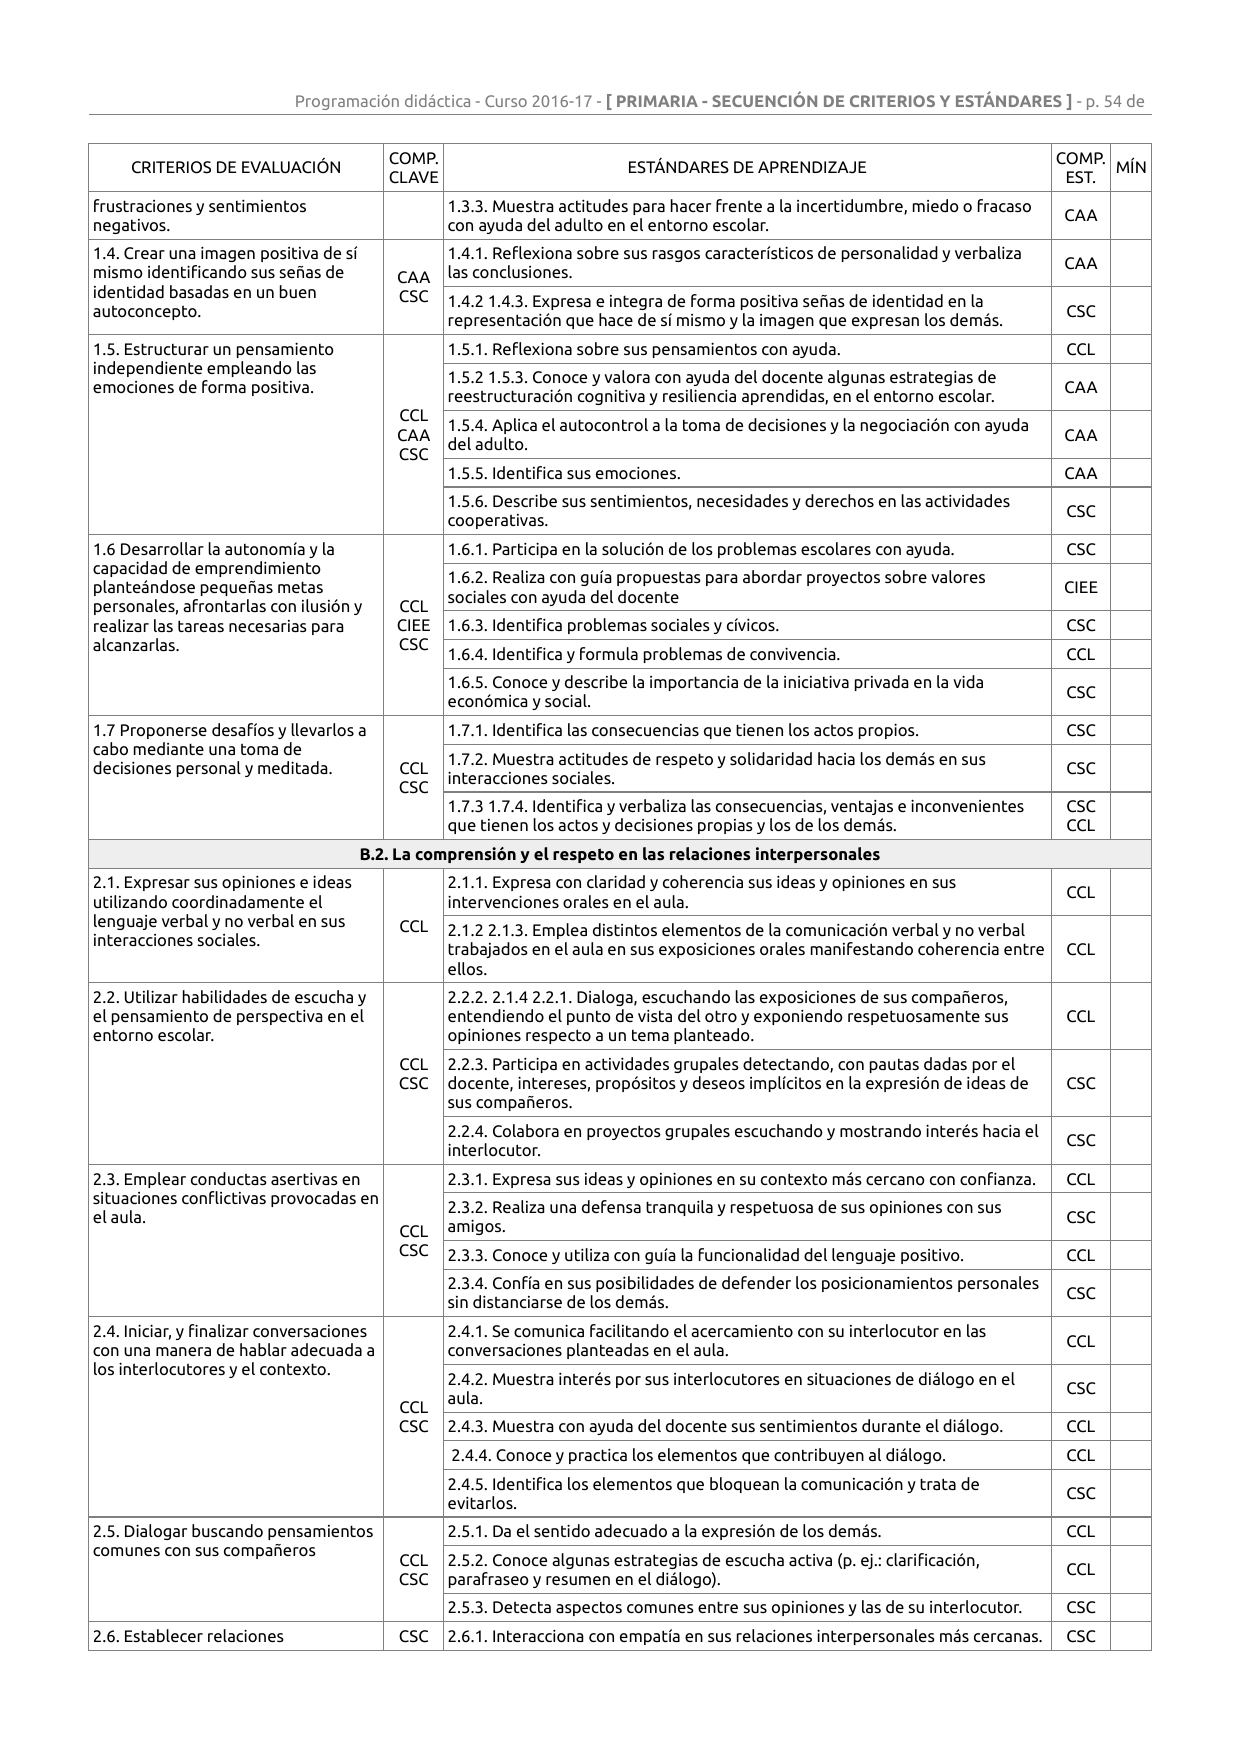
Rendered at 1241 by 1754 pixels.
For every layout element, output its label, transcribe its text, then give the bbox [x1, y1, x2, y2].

table_cell CAA [1052, 411, 1110, 458]
table_cell [1111, 1441, 1151, 1469]
table_cell CCL [1052, 869, 1110, 915]
table_cell 1.7.1. Identifica las consecuencias que tienen los actos propios. [444, 716, 1051, 744]
table_cell 1.5.6. Describe sus sentimientos, necesidades y derechos en las actividades cooperativas. [444, 488, 1051, 534]
table_cell CCL [1052, 640, 1110, 667]
table_cell [1111, 983, 1151, 1049]
table_cell 1.3.3. Muestra actitudes para hacer frente a la incertidumbre, miedo o fracaso con ayuda del adulto en el entorno escolar. [444, 192, 1051, 238]
table_cell [1111, 411, 1151, 458]
table_cell CCL [1052, 335, 1110, 362]
table_cell 2.6. Establecer relaciones [89, 1622, 383, 1650]
table_cell 2.4.5. Identifica los elementos que bloquean la comunicación y trata de evitarlos. [444, 1470, 1051, 1516]
table_cell 1.6.5. Conoce y describe la importancia de la iniciativa privada en la vida económica y social. [444, 669, 1051, 715]
table_header ESTÁNDARES DE APRENDIZAJE [444, 144, 1051, 191]
table_cell [1111, 192, 1151, 238]
table_cell 1.5.2 1.5.3. Conoce y valora con ayuda del docente algunas estrategias de reestructuración cognitiva y resiliencia aprendidas, en el entorno escolar. [444, 364, 1051, 410]
table_cell CAA [1052, 459, 1110, 486]
table_cell 2.1.2 2.1.3. Emplea distintos elementos de la comunicación verbal y no verbal trabajados en el aula en sus exposiciones orales manifestando coherencia entre ellos. [444, 916, 1051, 982]
table_cell CSC [384, 1622, 443, 1650]
table_cell [1111, 240, 1151, 286]
table_cell [1111, 611, 1151, 639]
table_cell CCL CAA CSC [384, 335, 443, 534]
table_cell CSC CCL [1052, 793, 1110, 839]
table_cell CCL CSC [384, 1317, 443, 1516]
table_cell CSC [1052, 1622, 1110, 1650]
table_cell [1111, 1546, 1151, 1593]
table_cell 1.5.5. Identifica sus emociones. [444, 459, 1051, 486]
table_cell [1111, 1165, 1151, 1192]
table_cell [1111, 869, 1151, 915]
table_cell 2.5.2. Conoce algunas estrategias de escucha activa (p. ej.: clarificación, parafraseo y resumen en el diálogo). [444, 1546, 1051, 1593]
table_cell CSC [1052, 535, 1110, 563]
table_cell CCL [1052, 1546, 1110, 1593]
table_cell CCL [384, 869, 443, 982]
table_cell [1111, 1241, 1151, 1268]
table_cell [1111, 1413, 1151, 1440]
table_cell [1111, 640, 1151, 667]
table_cell 2.3.4. Confía en sus posibilidades de defender los posicionamientos personales sin distanciarse de los demás. [444, 1270, 1051, 1316]
table_cell [1111, 1270, 1151, 1316]
table_cell 2.2. Utilizar habilidades de escucha y el pensamiento de perspectiva en el entorno escolar. [89, 983, 383, 1164]
table_cell 2.5.1. Da el sentido adecuado a la expresión de los demás. [444, 1518, 1051, 1545]
table_cell CSC [1052, 1050, 1110, 1116]
table_cell 2.4.3. Muestra con ayuda del docente sus sentimientos durante el diálogo. [444, 1413, 1051, 1440]
table_cell 1.4.2 1.4.3. Expresa e integra de forma positiva señas de identidad en la representación que hace de sí mismo y la imagen que expresan los demás. [444, 287, 1051, 334]
table_cell 2.4.4. Conoce y practica los elementos que contribuyen al diálogo. [444, 1441, 1051, 1469]
table_cell 2.5. Dialogar buscando pensamientos comunes con sus compañeros [89, 1518, 383, 1621]
table_cell CCL [1052, 916, 1110, 982]
table_cell 1.4.1. Reflexiona sobre sus rasgos característicos de personalidad y verbaliza las conclusiones. [444, 240, 1051, 286]
table_cell [1111, 1050, 1151, 1116]
table_cell CSC [1052, 287, 1110, 334]
table_cell CSC [1052, 1117, 1110, 1164]
table_cell [1111, 1470, 1151, 1516]
table_cell 2.4.2. Muestra interés por sus interlocutores en situaciones de diálogo en el aula. [444, 1365, 1051, 1412]
table_cell [1111, 745, 1151, 791]
table_cell CSC [1052, 669, 1110, 715]
table_cell CSC [1052, 1365, 1110, 1412]
table_cell 2.2.4. Colabora en proyectos grupales escuchando y mostrando interés hacia el interlocutor. [444, 1117, 1051, 1164]
table_header MÍN [1111, 144, 1151, 191]
table_cell CSC [1052, 488, 1110, 534]
table_header CRITERIOS DE EVALUACIÓN [89, 144, 383, 191]
table_cell [1111, 1365, 1151, 1412]
table_cell [384, 192, 443, 238]
table_cell 1.7.2. Muestra actitudes de respeto y solidaridad hacia los demás en sus interacciones sociales. [444, 745, 1051, 791]
table_header COMP. CLAVE [384, 144, 443, 191]
table_cell [1111, 1117, 1151, 1164]
table_cell 2.2.3. Participa en actividades grupales detectando, con pautas dadas por el docente, intereses, propósitos y deseos implícitos en la expresión de ideas de sus compañeros. [444, 1050, 1051, 1116]
table_cell [1111, 459, 1151, 486]
table_cell 2.3. Emplear conductas asertivas en situaciones conflictivas provocadas en el aula. [89, 1165, 383, 1316]
table_cell [1111, 287, 1151, 334]
table_cell CCL [1052, 983, 1110, 1049]
table_cell CCL [1052, 1518, 1110, 1545]
table_cell 2.3.2. Realiza una defensa tranquila y respetuosa de sus opiniones con sus amigos. [444, 1193, 1051, 1240]
table_cell [1111, 669, 1151, 715]
table_cell CSC [1052, 1193, 1110, 1240]
table_cell B.2. La comprensión y el respeto en las relaciones interpersonales [89, 840, 1151, 868]
table_cell [1111, 1594, 1151, 1621]
table_cell 2.1.1. Expresa con claridad y coherencia sus ideas y opiniones en sus intervenciones orales en el aula. [444, 869, 1051, 915]
table_cell 1.5.1. Reflexiona sobre sus pensamientos con ayuda. [444, 335, 1051, 362]
table_cell [1111, 1193, 1151, 1240]
table_cell 2.4.1. Se comunica facilitando el acercamiento con su interlocutor en las conversaciones planteadas en el aula. [444, 1317, 1051, 1364]
table_cell 1.5.4. Aplica el autocontrol a la toma de decisiones y la negociación con ayuda del adulto. [444, 411, 1051, 458]
table_cell CCL CSC [384, 983, 443, 1164]
table_cell CCL CSC [384, 1518, 443, 1621]
table_cell CSC [1052, 1594, 1110, 1621]
table_cell [1111, 1518, 1151, 1545]
table_cell frustraciones y sentimientos negativos. [89, 192, 383, 238]
table_cell CCL CIEE CSC [384, 535, 443, 715]
table_cell CSC [1052, 716, 1110, 744]
table_cell 1.6.2. Realiza con guía propuestas para abordar proyectos sobre valores sociales con ayuda del docente [444, 564, 1051, 610]
table_cell 2.3.1. Expresa sus ideas y opiniones en su contexto más cercano con confianza. [444, 1165, 1051, 1192]
table_cell CCL [1052, 1317, 1110, 1364]
table_cell 2.3.3. Conoce y utiliza con guía la funcionalidad del lenguaje positivo. [444, 1241, 1051, 1268]
table_cell 2.1. Expresar sus opiniones e ideas utilizando coordinadamente el lenguaje verbal y no verbal en sus interacciones sociales. [89, 869, 383, 982]
table_cell CCL [1052, 1413, 1110, 1440]
table_cell CCL CSC [384, 716, 443, 839]
table_cell CCL [1052, 1165, 1110, 1192]
table_cell [1111, 1317, 1151, 1364]
table_cell 2.6.1. Interacciona con empatía en sus relaciones interpersonales más cercanas. [444, 1622, 1051, 1650]
table_cell [1111, 793, 1151, 839]
table_cell 1.6.3. Identifica problemas sociales y cívicos. [444, 611, 1051, 639]
table_cell 1.6 Desarrollar la autonomía y la capacidad de emprendimiento planteándose pequeñas metas personales, afrontarlas con ilusión y realizar las tareas necesarias para alcanzarlas. [89, 535, 383, 715]
table_cell [1111, 488, 1151, 534]
table_cell CIEE [1052, 564, 1110, 610]
table_cell CSC [1052, 1470, 1110, 1516]
table_cell CCL CSC [384, 1165, 443, 1316]
table_cell [1111, 364, 1151, 410]
table_cell 1.7 Proponerse desafíos y llevarlos a cabo mediante una toma de decisiones personal y meditada. [89, 716, 383, 839]
table_cell [1111, 335, 1151, 362]
table_cell 1.6.1. Participa en la solución de los problemas escolares con ayuda. [444, 535, 1051, 563]
table_cell CSC [1052, 1270, 1110, 1316]
table_cell [1111, 1622, 1151, 1650]
table_header COMP. EST. [1052, 144, 1110, 191]
table_cell 2.5.3. Detecta aspectos comunes entre sus opiniones y las de su interlocutor. [444, 1594, 1051, 1621]
table_cell CCL [1052, 1441, 1110, 1469]
table_cell 2.2.2. 2.1.4 2.2.1. Dialoga, escuchando las exposiciones de sus compañeros, entendiendo el punto de vista del otro y exponiendo respetuosamente sus opiniones respecto a un tema planteado. [444, 983, 1051, 1049]
table_cell 1.6.4. Identifica y formula problemas de convivencia. [444, 640, 1051, 667]
table_cell CAA [1052, 364, 1110, 410]
table_cell 2.4. Iniciar, y finalizar conversaciones con una manera de hablar adecuada a los interlocutores y el contexto. [89, 1317, 383, 1516]
table_cell [1111, 716, 1151, 744]
table_cell 1.5. Estructurar un pensamiento independiente empleando las emociones de forma positiva. [89, 335, 383, 534]
table_cell CAA [1052, 192, 1110, 238]
table_cell [1111, 535, 1151, 563]
table_cell CSC [1052, 745, 1110, 791]
table_cell 1.7.3 1.7.4. Identifica y verbaliza las consecuencias, ventajas e inconvenientes que tienen los actos y decisiones propias y los de los demás. [444, 793, 1051, 839]
table_cell CAA [1052, 240, 1110, 286]
table_cell CSC [1052, 611, 1110, 639]
table_cell CCL [1052, 1241, 1110, 1268]
table_cell CAA CSC [384, 240, 443, 334]
table_cell [1111, 916, 1151, 982]
table_cell 1.4. Crear una imagen positiva de sí mismo identificando sus señas de identidad basadas en un buen autoconcepto. [89, 240, 383, 334]
table_cell [1111, 564, 1151, 610]
